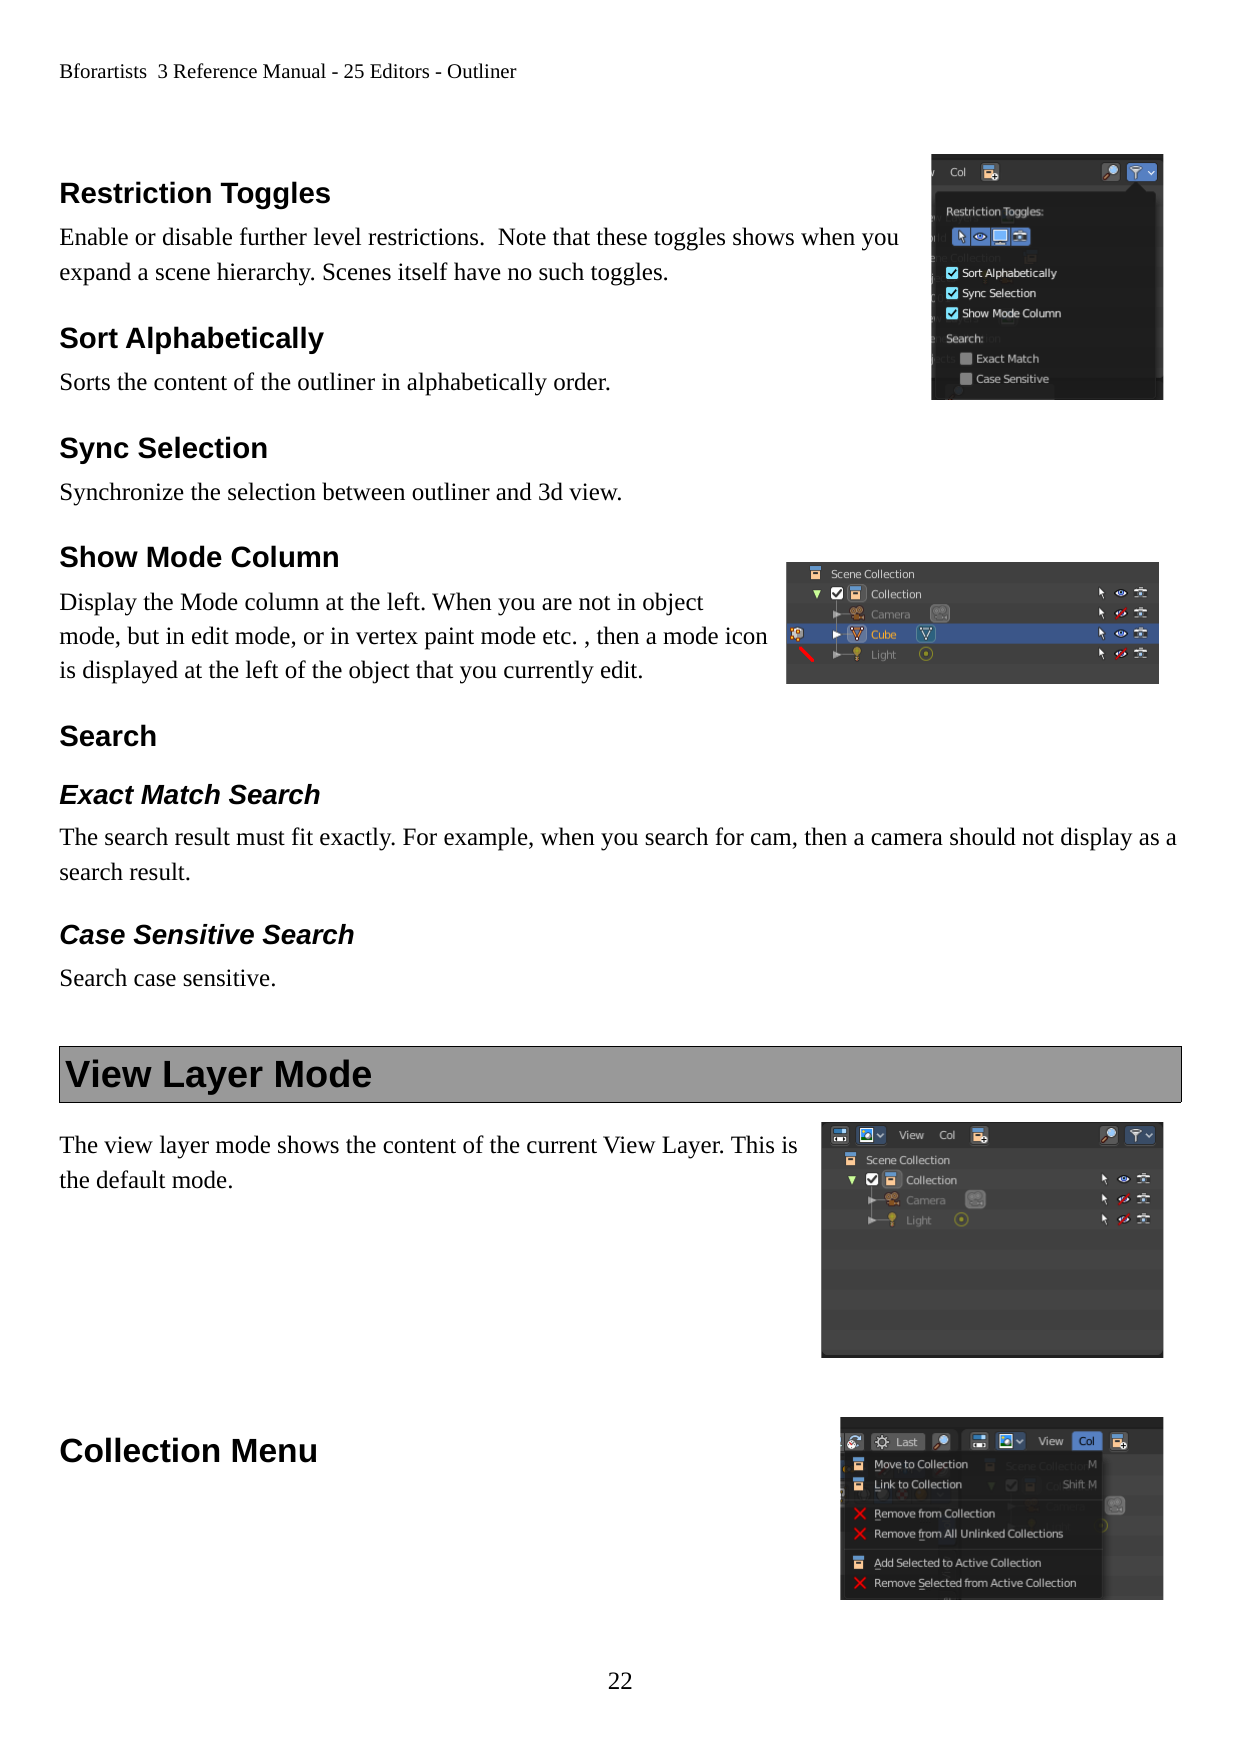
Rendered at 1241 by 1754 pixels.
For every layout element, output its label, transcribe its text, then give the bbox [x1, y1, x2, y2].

subtitle Search [59, 719, 1181, 753]
text The view layer mode shows the content of the current View Layer. This is the default mode. [59, 1130, 821, 1194]
subtitle Show Mode Column [59, 540, 1181, 574]
subtitle Exact Match Search [59, 778, 1181, 810]
subtitle Sort Alphabetically [59, 321, 931, 354]
text The search result must fit exactly. For example, when you search for cam, then a camera should not display as a search result. [59, 822, 1181, 886]
subtitle [1164, 321, 1181, 354]
text Search case sensitive. [59, 963, 1181, 992]
text Sorts the content of the outliner in alphabetically order. [59, 367, 931, 396]
table_header View Layer Mode [60, 1047, 1181, 1102]
text Enable or disable further level restrictions. Note that these toggles shows when you expand a scene hierarchy. Scenes itself have no such toggles. [59, 222, 931, 286]
subtitle [1164, 176, 1181, 210]
subtitle [1164, 1431, 1181, 1470]
picture [786, 562, 1159, 684]
picture [840, 1417, 1164, 1600]
text Display the Mode column at the left. When you are not in object mode, but in edit mode, or in vertex paint mode etc. , then a mode icon is displayed at the left of the object that you currently edit. [59, 587, 786, 684]
picture [931, 154, 1164, 400]
subtitle Sync Selection [59, 431, 1181, 464]
picture [821, 1122, 1164, 1358]
text Synchronize the selection between outliner and 3d view. [59, 477, 1181, 506]
subtitle Case Sensitive Search [59, 918, 1181, 950]
subtitle Collection Menu [59, 1431, 840, 1470]
subtitle Restriction Toggles [59, 176, 931, 210]
